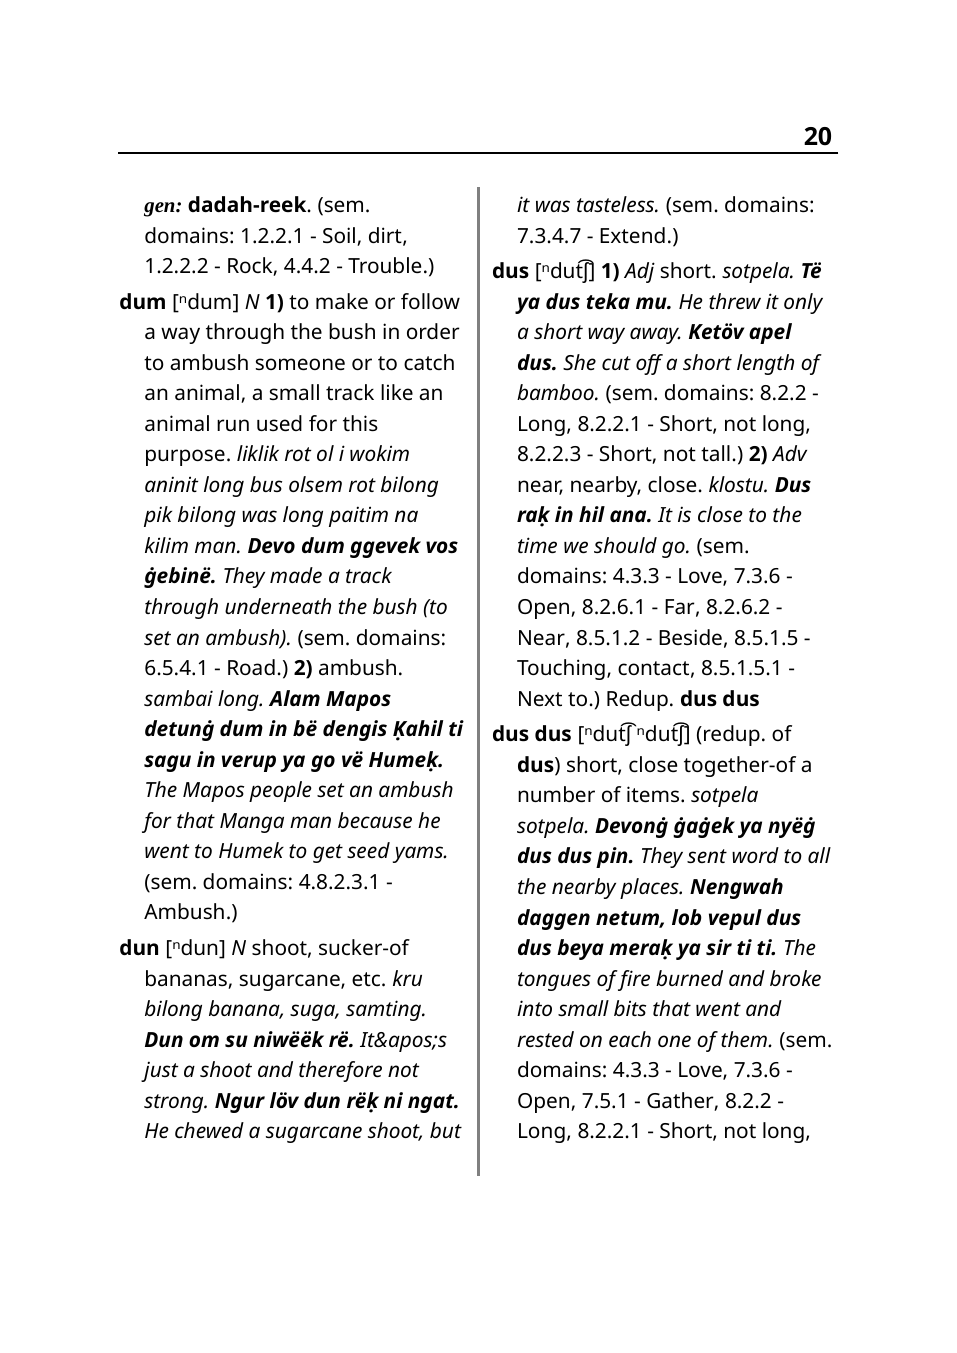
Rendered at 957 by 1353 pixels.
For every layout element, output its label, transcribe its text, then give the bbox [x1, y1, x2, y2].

text dun [ⁿdun] N shoot, sucker-of bananas, sugarcane, etc. kru bilong banana, suga, samting. Dun om su niwëëk rë. It&apos;s just a shoot and therefore not strong. Ngur löv dun rëḳ ni ngat. He chewed a sugarcane shoot, but [119, 930, 466, 1149]
text dum [ⁿdum] N 1) to make or follow a way through the bush in order to ambush someone or to catch an animal, a small track like an animal run used for this purpose. liklik rot ol i wokim aninit long bus olsem rot bilong pik bilong was long paitim na kilim man. Devo dum ggevek vos ġebinë. They made a track through underneath the bush (to set an ambush). (sem. domains: 6.5.4.1 - Road.) 2) ambush. sambai long. Alam Mapos detunġ dum in bë dengis Ḳahil ti sagu in verup ya go vë Humeḳ. The Mapos people set an ambush for that Manga man because he went to Humek to get seed yams. (sem. domains: 4.8.2.3.1 - Ambush.) [119, 284, 466, 930]
text dus dus [ⁿdut͡ʃ ⁿdut͡ʃ] (redup. of dus) short, close together-of a number of items. sotpela sotpela. Devonġ ġaġek ya nyëġ dus dus pin. They sent word to all the nearby places. Nengwah daggen netum, lob vepul dus dus beya meraḳ ya sir ti ti. The tongues of fire burned and broke into small bits that went and rested on each one of them. (sem. domains: 4.3.3 - Love, 7.3.6 - Open, 7.5.1 - Gather, 8.2.2 - Long, 8.2.2.1 - Short, not long, [492, 716, 838, 1149]
text gen: dadah-reek. (sem. domains: 1.2.2.1 - Soil, dirt, 1.2.2.2 - Rock, 4.4.2 - Trouble.) [119, 188, 466, 284]
text dus [ⁿdut͡ʃ] 1) Adj short. sotpela. Të ya dus teka mu. He threw it only a short way away. Ketöv apel dus. She cut off a short length of bamboo. (sem. domains: 8.2.2 - Long, 8.2.2.1 - Short, not long, 8.2.2.3 - Short, not tall.) 2) Adv near, nearby, close. klostu. Dus raḳ in hil ana. It is close to the time we should go. (sem. domains: 4.3.3 - Love, 7.3.6 - Open, 8.2.6.1 - Far, 8.2.6.2 - Near, 8.5.1.2 - Beside, 8.5.1.5 - Touching, contact, 8.5.1.5.1 - Next to.) Redup. dus dus [492, 253, 838, 716]
text it was tasteless. (sem. domains: 7.3.4.7 - Extend.) [492, 188, 838, 253]
